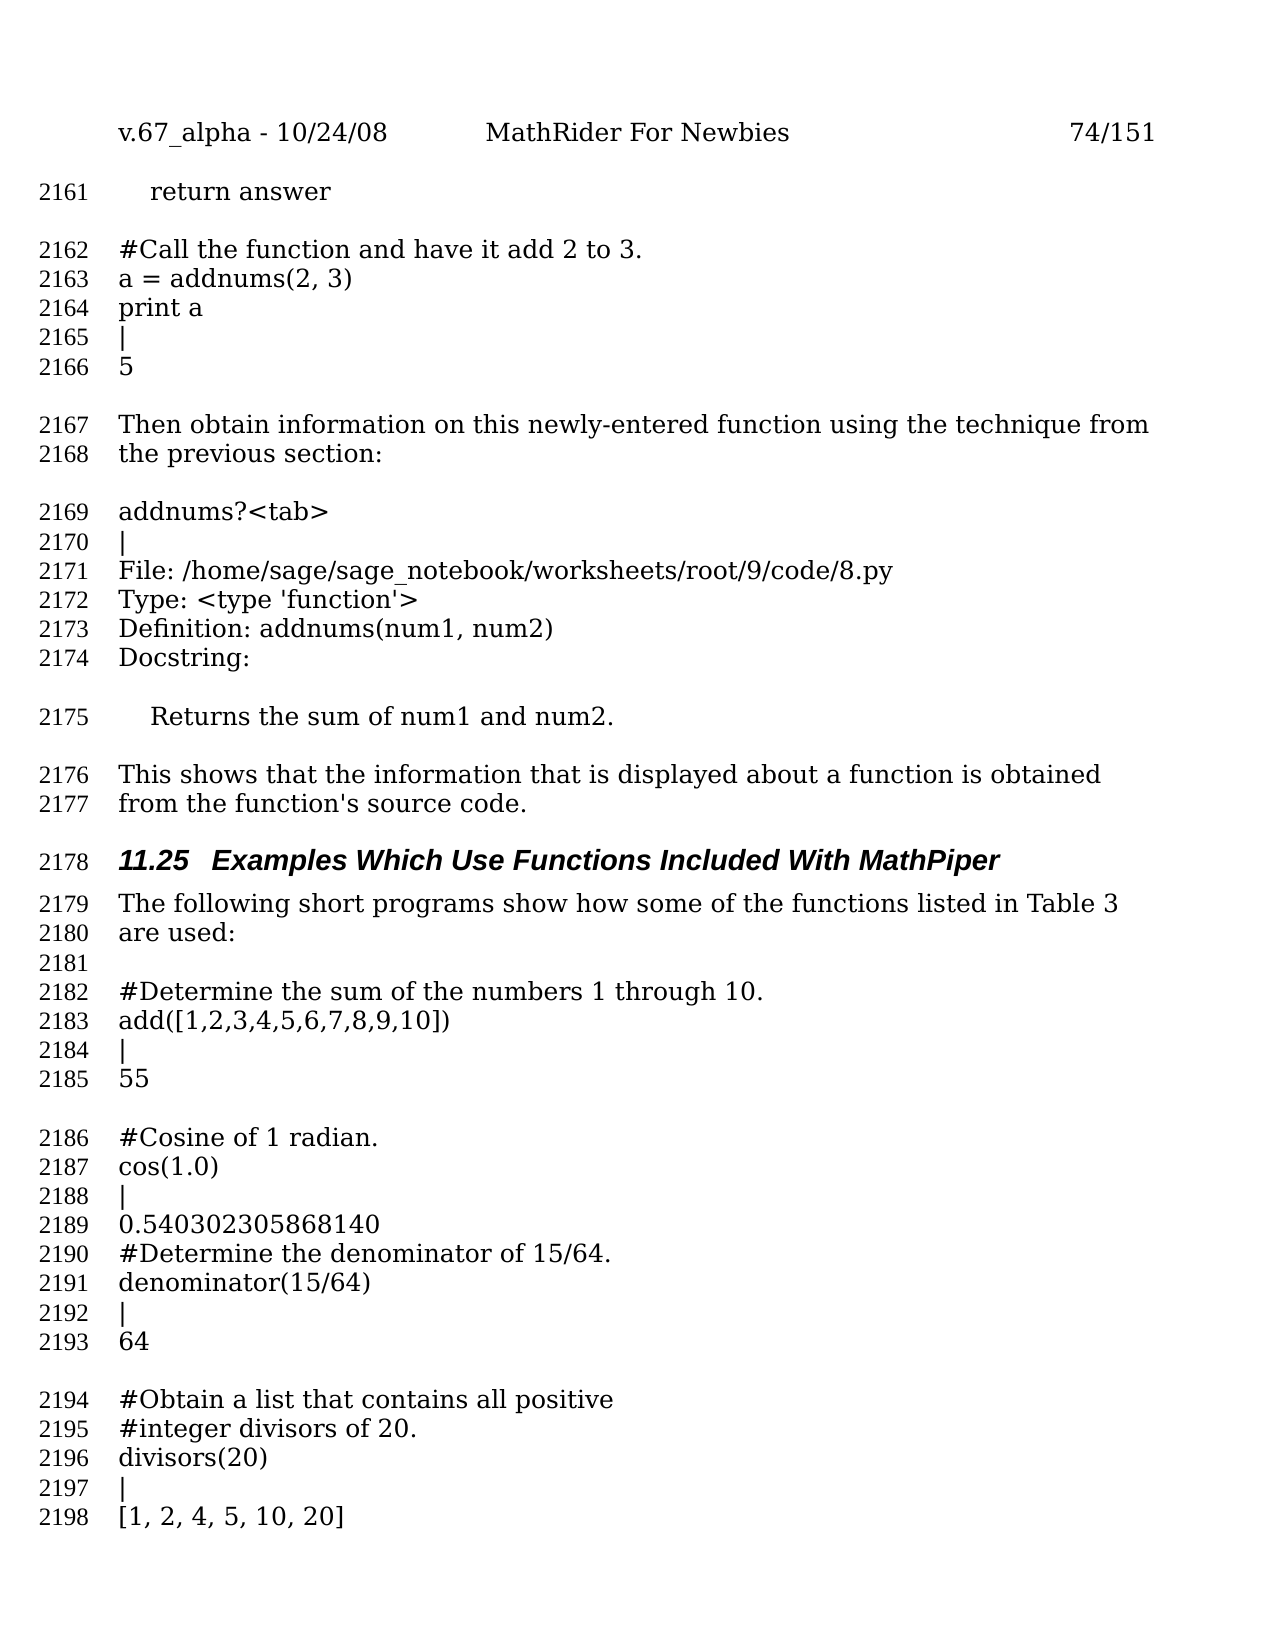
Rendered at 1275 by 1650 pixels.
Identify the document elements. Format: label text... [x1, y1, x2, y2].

text denominator(15/64) [118, 1269, 1157, 1298]
text This shows that the information that is displayed about a function is obtained from the function's source code. [118, 760, 1157, 818]
text | [118, 1298, 1157, 1327]
text add([1,2,3,4,5,6,7,8,9,10]) [118, 1006, 1157, 1035]
text | [118, 1035, 1157, 1064]
text | [118, 323, 1157, 352]
text Definition: addnums(num1, num2) [118, 614, 1157, 643]
text 0.540302305868140 [118, 1210, 1157, 1239]
text 55 [118, 1064, 1157, 1094]
text | [118, 1473, 1157, 1502]
text print a [118, 293, 1157, 323]
text #Call the function and have it add 2 to 3. [118, 235, 1157, 264]
text 64 [118, 1327, 1157, 1356]
text | [118, 1181, 1157, 1210]
text Docstring: [118, 643, 1157, 673]
text #Cosine of 1 radian. [118, 1123, 1157, 1152]
text | [118, 527, 1157, 556]
text #Determine the denominator of 15/64. [118, 1239, 1157, 1269]
text Then obtain information on this newly-entered function using the technique from the previous section: [118, 410, 1157, 468]
text The following short programs show how some of the functions listed in Table 3 are used: [118, 889, 1157, 948]
text cos(1.0) [118, 1152, 1157, 1181]
text Type: <type 'function'> [118, 585, 1157, 614]
text return answer [118, 177, 1157, 206]
text 5 [118, 352, 1157, 381]
subtitle Examples Which Use Functions Included With MathPiper [118, 843, 1157, 877]
text divisors(20) [118, 1444, 1157, 1473]
text a = addnums(2, 3) [118, 264, 1157, 293]
text #integer divisors of 20. [118, 1414, 1157, 1444]
text addnums?<tab> [118, 498, 1157, 527]
text [1, 2, 4, 5, 10, 20] [118, 1502, 1157, 1531]
text Returns the sum of num1 and num2. [118, 702, 1157, 731]
text #Determine the sum of the numbers 1 through 10. [118, 977, 1157, 1006]
text #Obtain a list that contains all positive [118, 1385, 1157, 1414]
text File: /home/sage/sage_notebook/worksheets/root/9/code/8.py [118, 556, 1157, 585]
